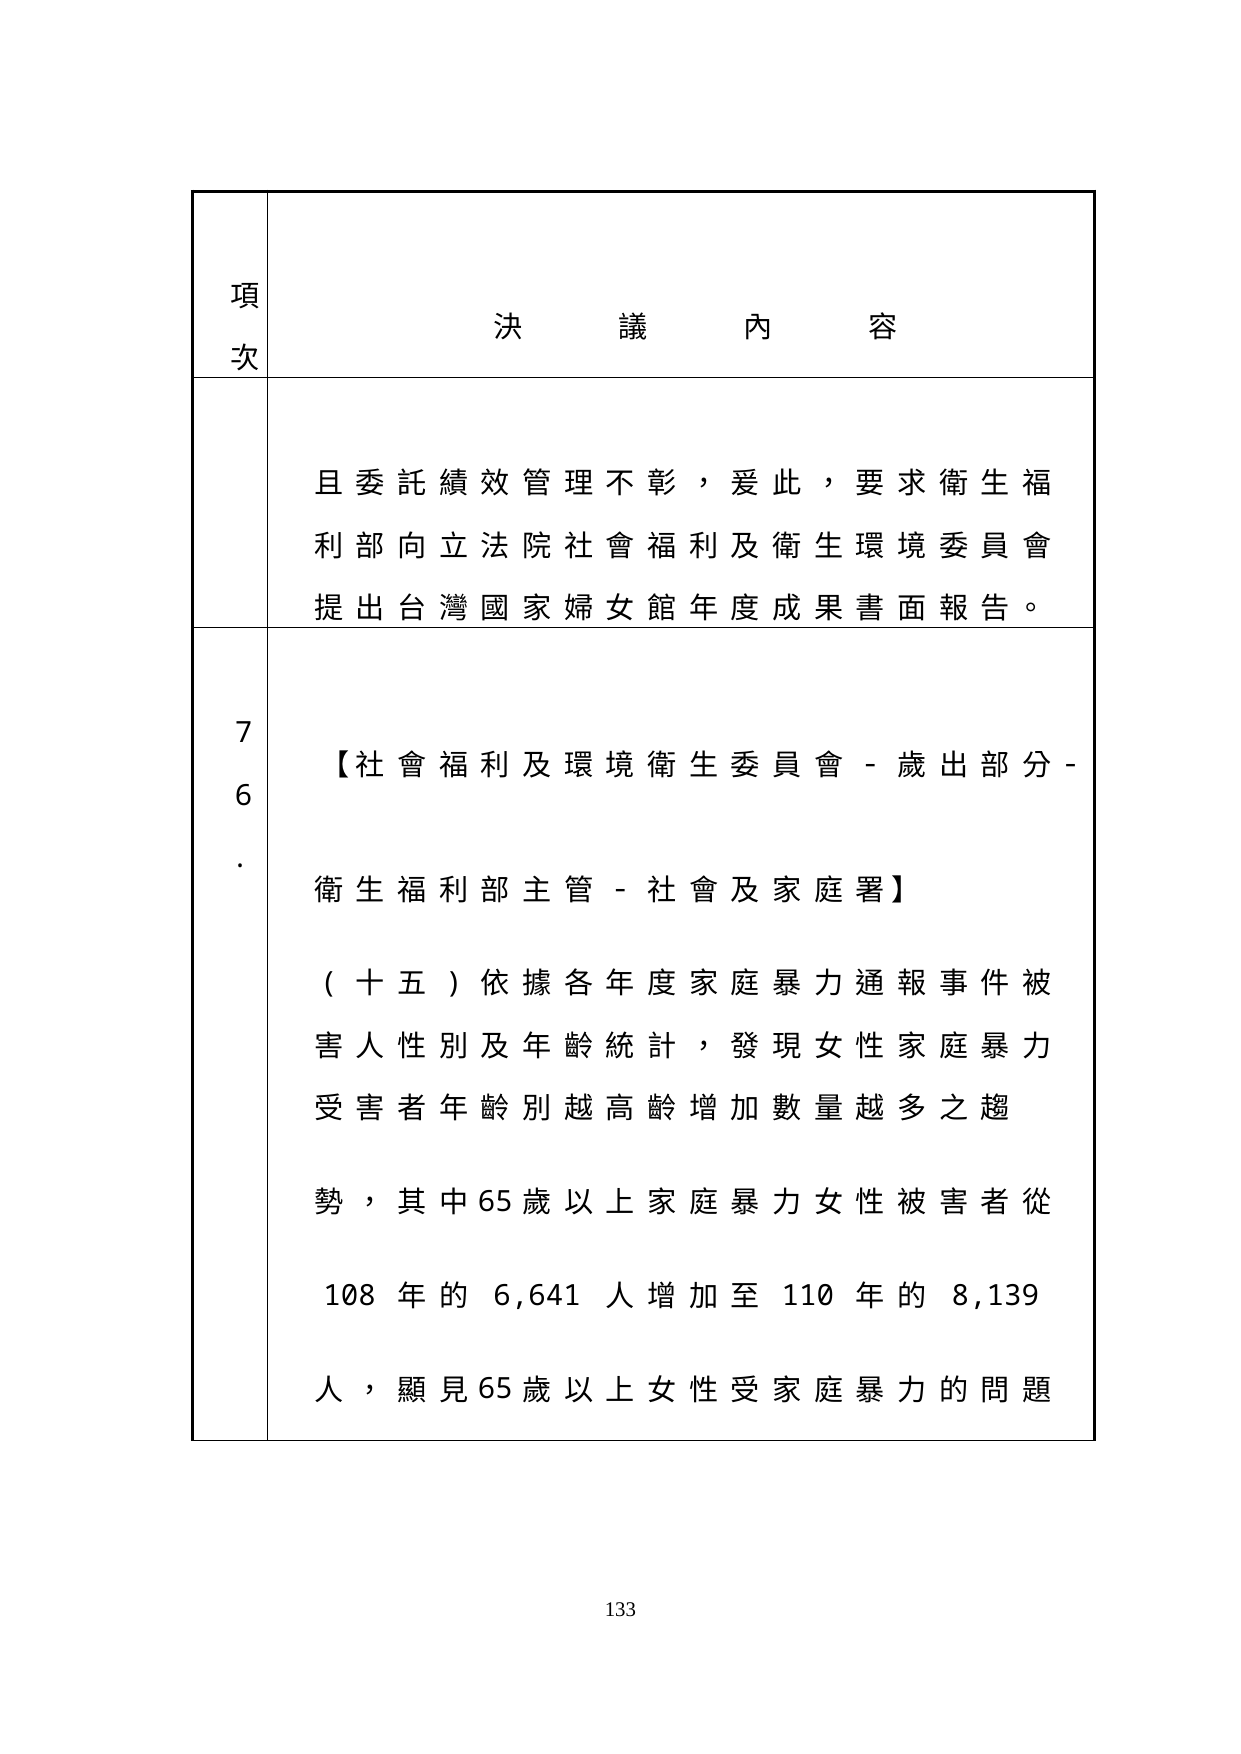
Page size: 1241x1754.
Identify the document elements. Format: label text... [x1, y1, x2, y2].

table_header 項次 [194, 193, 267, 377]
table_cell 【社會福利及環境衛生委員會-歲出部分-衛生福利部主管-社會及家庭署】 (十五)依據各年度家庭暴力通報事件被害人性別及年齡統計，發現女性家庭暴力受害者年齡別越高齡增加數量越多之趨勢，其中65歲以上家庭暴力女性被害者從108年的6,641人增加至110年的8,139人，顯見65歲以上女性受家庭暴力的問題 [268, 628, 1093, 1439]
table_cell [194, 378, 267, 627]
table_header 決 議 內 容 [268, 193, 1093, 377]
table_cell 且委託績效管理不彰，爰此，要求衛生福利部向立法院社會福利及衛生環境委員會提出台灣國家婦女館年度成果書面報告。 [268, 378, 1093, 627]
table_cell 76. [194, 628, 267, 1439]
